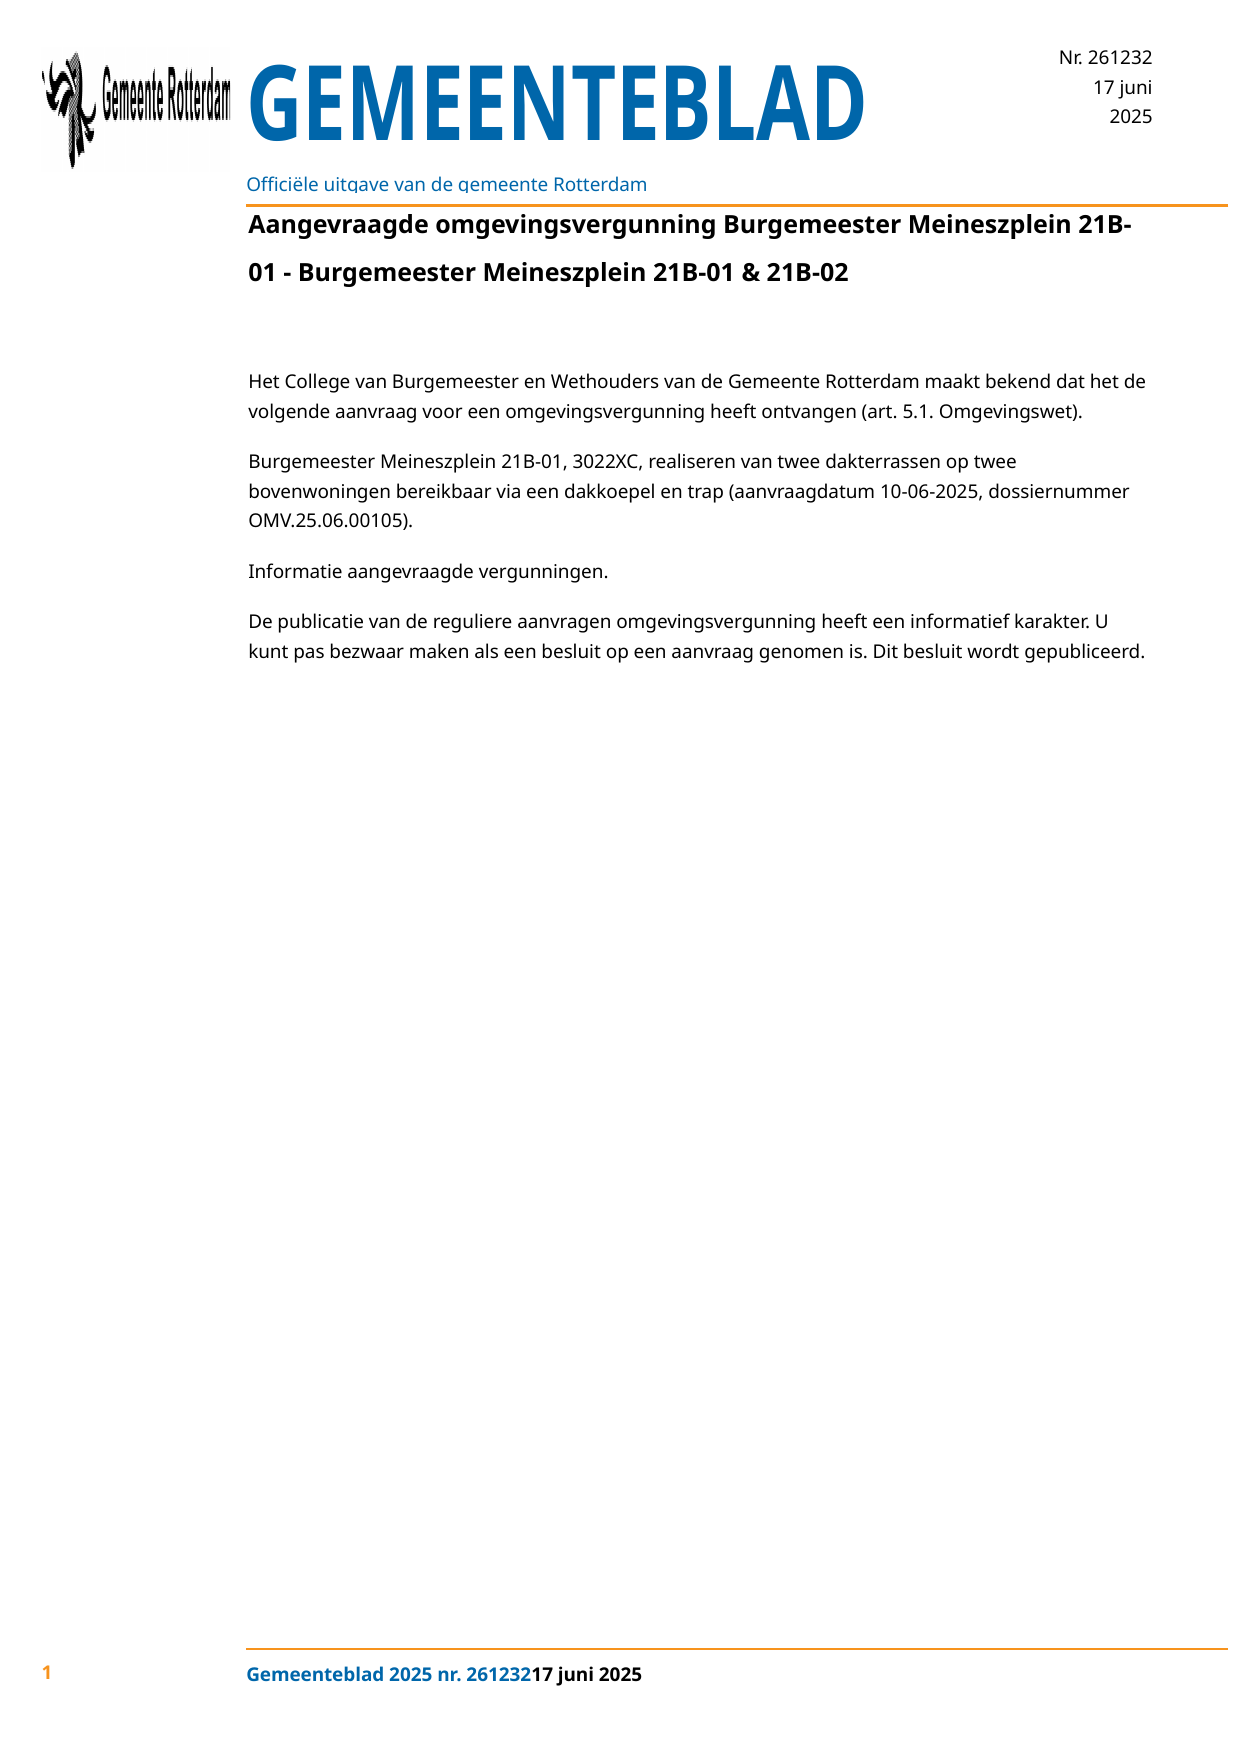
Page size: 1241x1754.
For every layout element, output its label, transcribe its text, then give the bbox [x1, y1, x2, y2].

text Burgemeester Meineszplein 21B-01, 3022XC, realiseren van twee dakterrassen op twee bovenwoningen bereikbaar via een dakkoepel en trap (aanvraagdatum 10-06-2025, dossiernummer OMV.25.06.00105). [248, 448, 1152, 533]
text Aangevraagde omgevingsvergunning Burgemeester Meineszplein 21B-01 - Burgemeester Meineszplein 21B-01 & 21B-02 [248, 207, 1152, 288]
text Het College van Burgemeester en Wethouders van de Gemeente Rotterdam maakt bekend dat het de volgende aanvraag voor een omgevingsvergunning heeft ontvangen (art. 5.1. Omgevingswet). [248, 368, 1152, 424]
text Informatie aangevraagde vergunningen. [248, 558, 1152, 584]
text De publicatie van de reguliere aanvragen omgevingsvergunning heeft een informatief karakter. U kunt pas bezwaar maken als een besluit op een aanvraag genomen is. Dit besluit wordt gepubliceerd. [248, 608, 1152, 664]
picture [41, 47, 231, 172]
